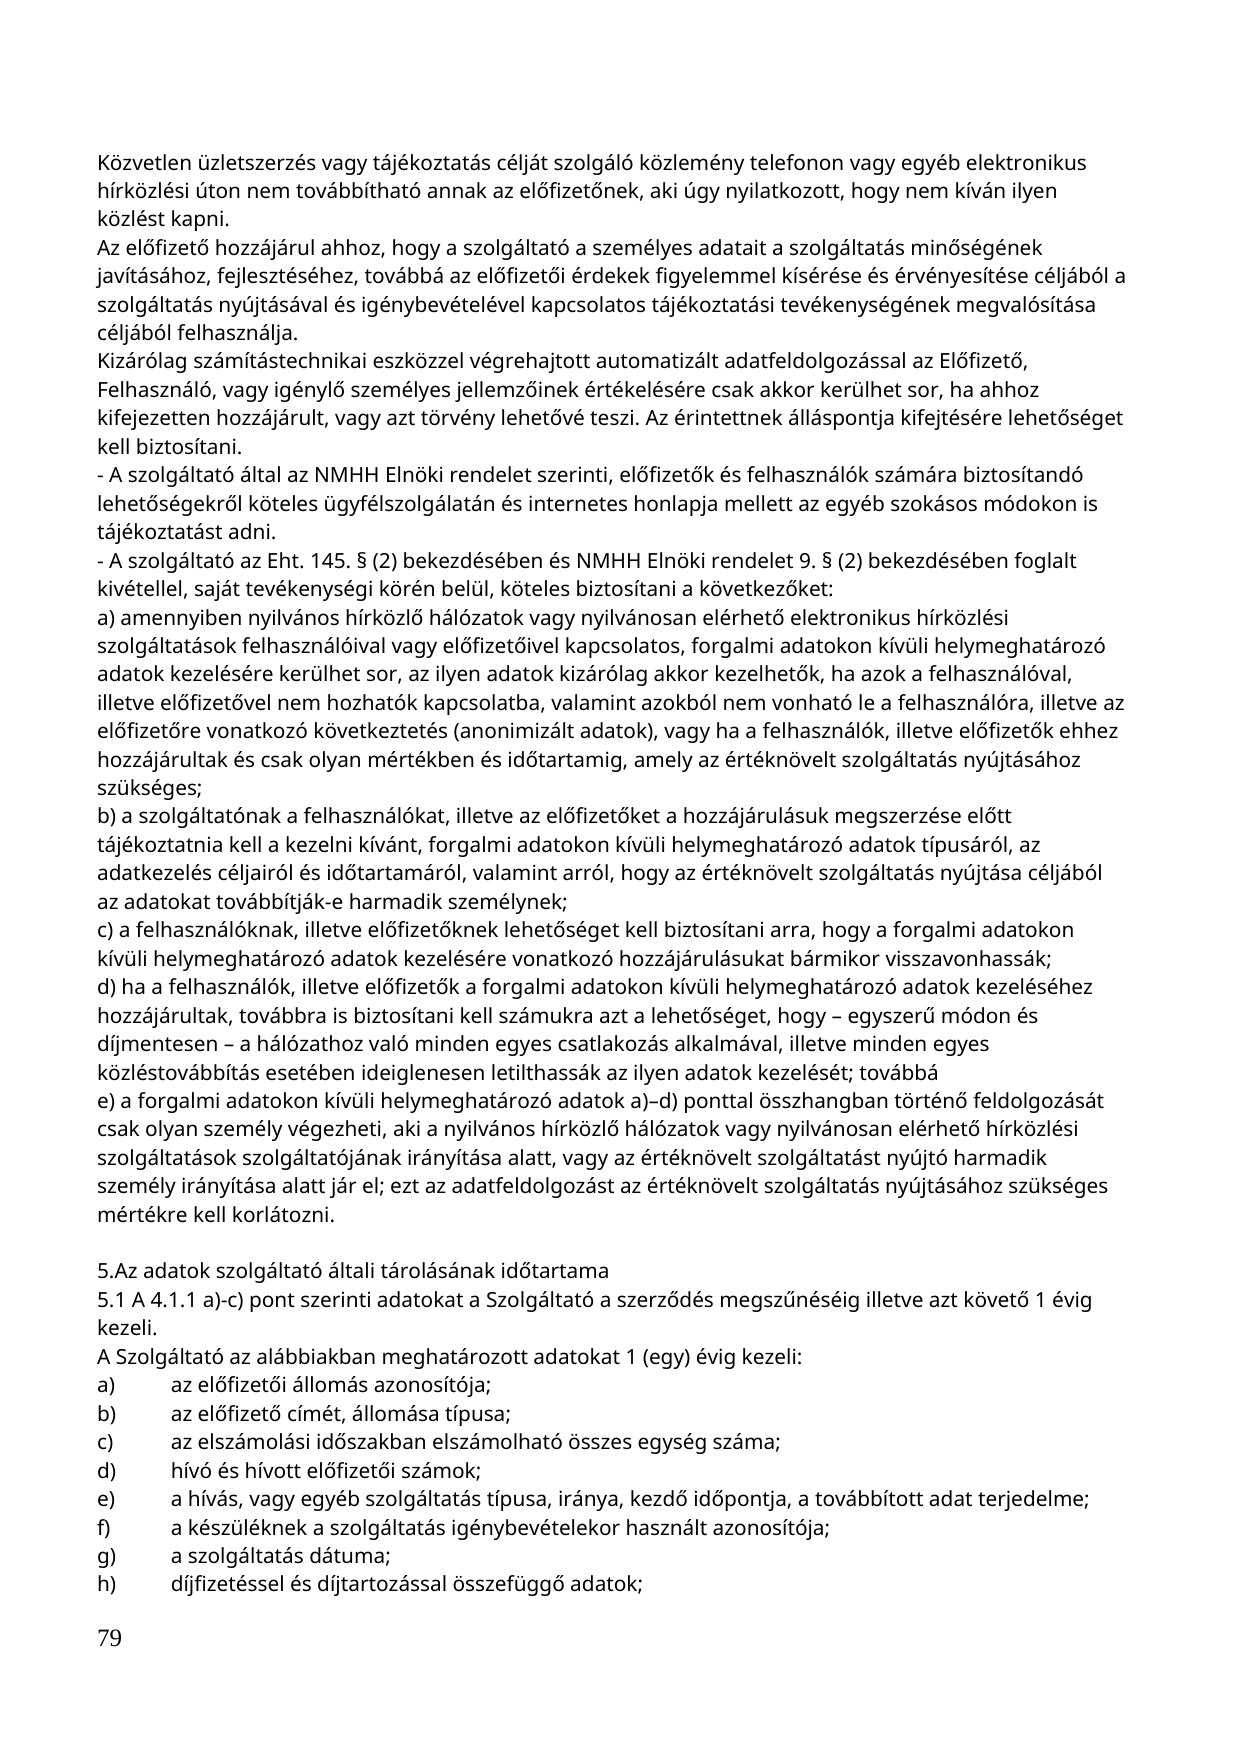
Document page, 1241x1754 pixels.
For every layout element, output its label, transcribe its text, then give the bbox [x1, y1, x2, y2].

text 5.Az adatok szolgáltató általi tárolásának időtartama [97, 1257, 1130, 1285]
text a) az előfizetői állomás azonosítója; [97, 1370, 1130, 1399]
text Kizárólag számítástechnikai eszközzel végrehajtott automatizált adatfeldolgozással az Előfizető, Felhasználó, vagy igénylő személyes jellemzőinek értékelésére csak akkor kerülhet sor, ha ahhoz kifejezetten hozzájárult, vagy azt törvény lehetővé teszi. Az érintettnek álláspontja kifejtésére lehetőséget kell biztosítani. [97, 347, 1130, 460]
text A Szolgáltató az alábbiakban meghatározott adatokat 1 (egy) évig kezeli: [97, 1342, 1130, 1370]
text a) amennyiben nyilvános hírközlő hálózatok vagy nyilvánosan elérhető elektronikus hírközlési szolgáltatások felhasználóival vagy előfizetőivel kapcsolatos, forgalmi adatokon kívüli helymeghatározó adatok kezelésére kerülhet sor, az ilyen adatok kizárólag akkor kezelhetők, ha azok a felhasználóval, illetve előfizetővel nem hozhatók kapcsolatba, valamint azokból nem vonható le a felhasználóra, illetve az előfizetőre vonatkozó következtetés (anonimizált adatok), vagy ha a felhasználók, illetve előfizetők ehhez hozzájárultak és csak olyan mértékben és időtartamig, amely az értéknövelt szolgáltatás nyújtásához szükséges; [97, 603, 1130, 802]
text h) díjfizetéssel és díjtartozással összefüggő adatok; [97, 1569, 1130, 1598]
text e) a hívás, vagy egyéb szolgáltatás típusa, iránya, kezdő időpontja, a továbbított adat terjedelme; [97, 1484, 1130, 1513]
text c) az elszámolási időszakban elszámolható összes egység száma; [97, 1427, 1130, 1456]
text - A szolgáltató által az NMHH Elnöki rendelet szerinti, előfizetők és felhasználók számára biztosítandó lehetőségekről köteles ügyfélszolgálatán és internetes honlapja mellett az egyéb szokásos módokon is tájékoztatást adni. [97, 460, 1130, 546]
text Közvetlen üzletszerzés vagy tájékoztatás célját szolgáló közlemény telefonon vagy egyéb elektronikus hírközlési úton nem továbbítható annak az előfizetőnek, aki úgy nyilatkozott, hogy nem kíván ilyen közlést kapni. [97, 148, 1130, 233]
text g) a szolgáltatás dátuma; [97, 1541, 1130, 1569]
text d) ha a felhasználók, illetve előfizetők a forgalmi adatokon kívüli helymeghatározó adatok kezeléséhez [97, 972, 1130, 1001]
text d) hívó és hívott előfizetői számok; [97, 1456, 1130, 1484]
text c) a felhasználóknak, illetve előfizetőknek lehetőséget kell biztosítani arra, hogy a forgalmi adatokon kívüli helymeghatározó adatok kezelésére vonatkozó hozzájárulásukat bármikor visszavonhassák; [97, 915, 1130, 972]
text hozzájárultak, továbbra is biztosítani kell számukra azt a lehetőséget, hogy – egyszerű módon és díjmentesen – a hálózathoz való minden egyes csatlakozás alkalmával, illetve minden egyes közléstovábbítás esetében ideiglenesen letilthassák az ilyen adatok kezelését; továbbá [97, 1001, 1130, 1086]
text - A szolgáltató az Eht. 145. § (2) bekezdésében és NMHH Elnöki rendelet 9. § (2) bekezdésében foglalt kivétellel, saját tevékenységi körén belül, köteles biztosítani a következőket: [97, 546, 1130, 603]
text Az előfizető hozzájárul ahhoz, hogy a szolgáltató a személyes adatait a szolgáltatás minőségének javításához, fejlesztéséhez, továbbá az előfizetői érdekek figyelemmel kísérése és érvényesítése céljából a szolgáltatás nyújtásával és igénybevételével kapcsolatos tájékoztatási tevékenységének megvalósítása céljából felhasználja. [97, 233, 1130, 347]
text 5.1 A 4.1.1 a)-c) pont szerinti adatokat a Szolgáltató a szerződés megszűnéséig illetve azt követő 1 évig kezeli. [97, 1285, 1130, 1342]
text b) a szolgáltatónak a felhasználókat, illetve az előfizetőket a hozzájárulásuk megszerzése előtt tájékoztatnia kell a kezelni kívánt, forgalmi adatokon kívüli helymeghatározó adatok típusáról, az adatkezelés céljairól és időtartamáról, valamint arról, hogy az értéknövelt szolgáltatás nyújtása céljából az adatokat továbbítják-e harmadik személynek; [97, 802, 1130, 915]
text b) az előfizető címét, állomása típusa; [97, 1399, 1130, 1427]
text e) a forgalmi adatokon kívüli helymeghatározó adatok a)–d) ponttal összhangban történő feldolgozását csak olyan személy végezheti, aki a nyilvános hírközlő hálózatok vagy nyilvánosan elérhető hírközlési szolgáltatások szolgáltatójának irányítása alatt, vagy az értéknövelt szolgáltatást nyújtó harmadik személy irányítása alatt jár el; ezt az adatfeldolgozást az értéknövelt szolgáltatás nyújtásához szükséges mértékre kell korlátozni. [97, 1086, 1130, 1228]
text f) a készüléknek a szolgáltatás igénybevételekor használt azonosítója; [97, 1513, 1130, 1541]
